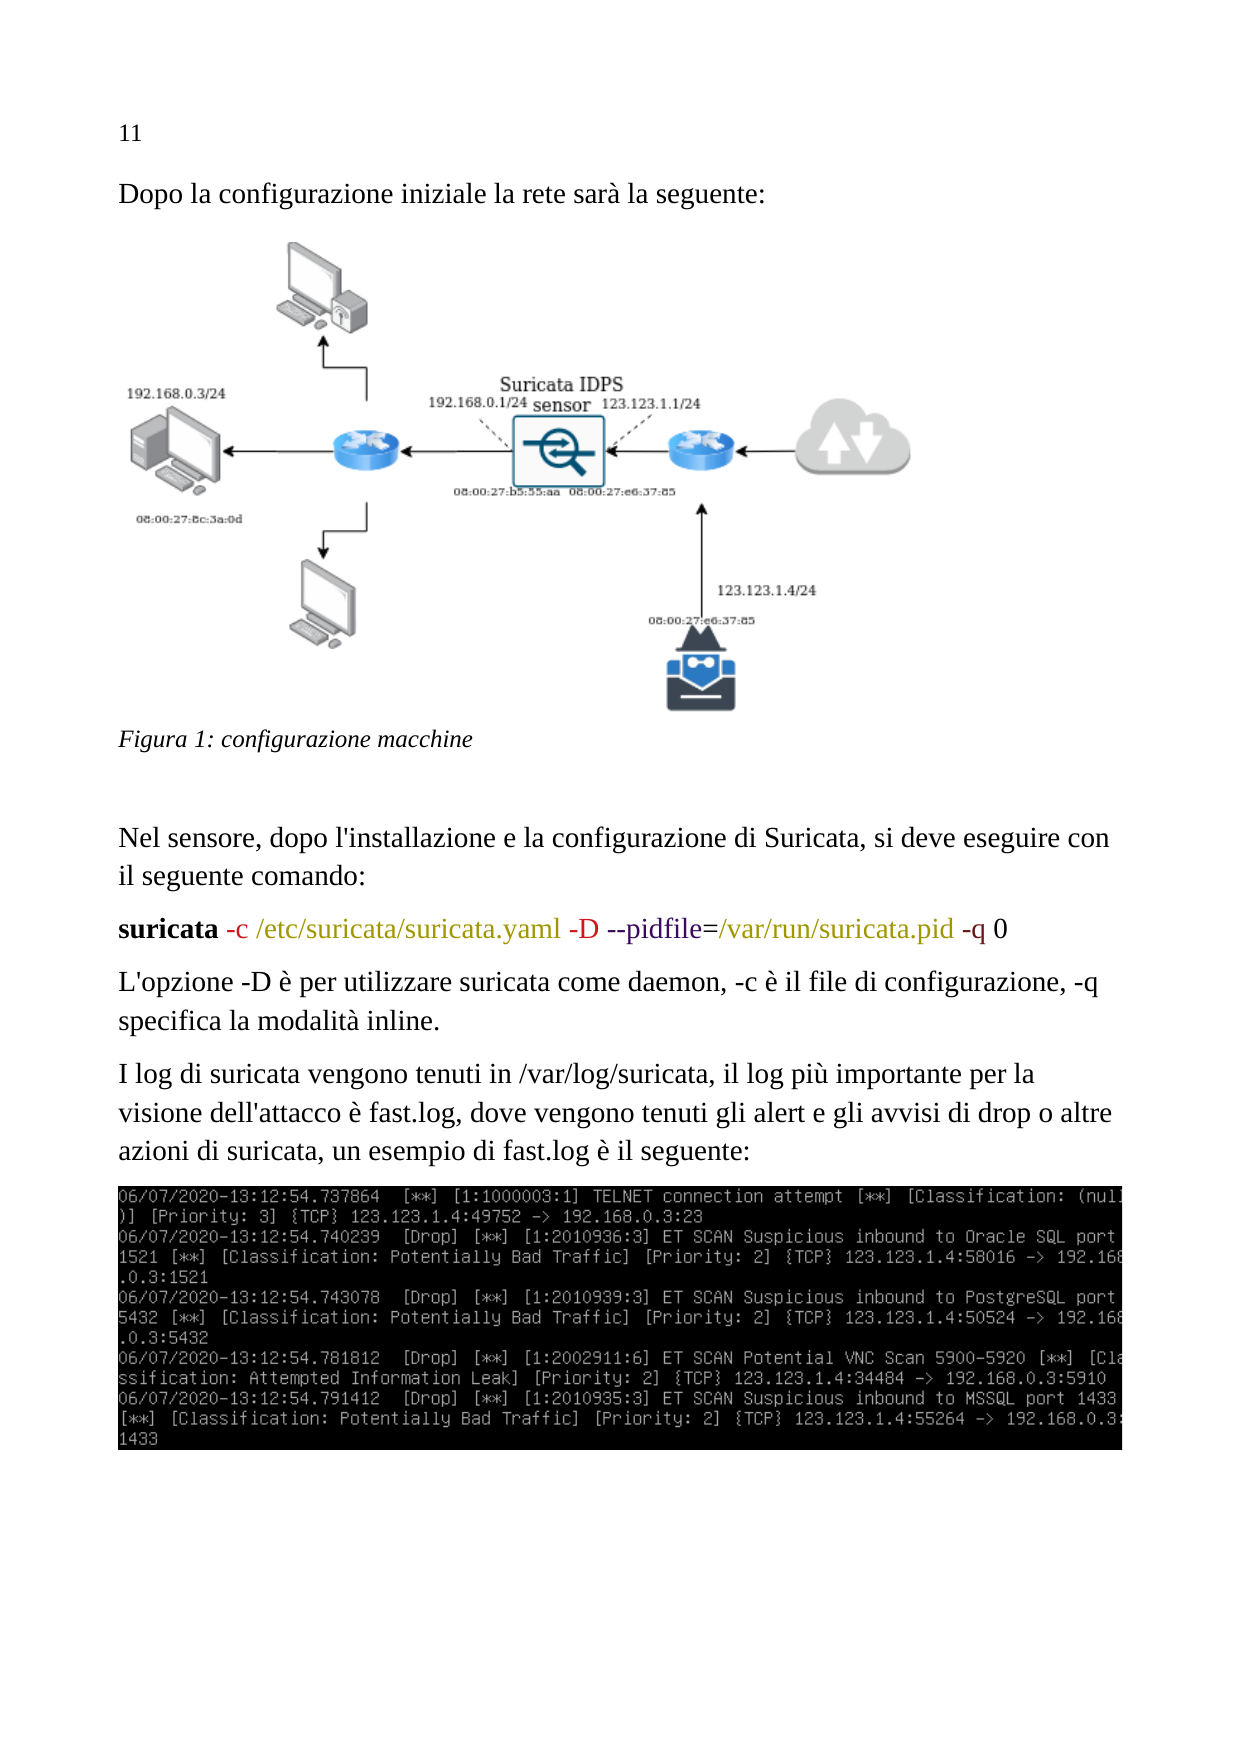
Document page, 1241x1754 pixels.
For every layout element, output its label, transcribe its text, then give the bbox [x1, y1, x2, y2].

text suricata -c /etc/suricata/suricata.yaml -D --pidfile=/var/run/suricata.pid -q 0 [118, 911, 1122, 945]
picture [118, 1186, 1123, 1450]
text Dopo la configurazione iniziale la rete sarà la seguente: [118, 176, 1122, 210]
text Nel sensore, dopo l'installazione e la configurazione di Suricata, si deve eseguire con il seguente comando: [118, 820, 1122, 892]
text Figura 1: configurazione macchine [118, 720, 911, 753]
text I log di suricata vengono tenuti in /var/log/suricata, il log più importante per la visione dell'attacco è fast.log, dove vengono tenuti gli alert e gli avvisi di drop o altre azioni di suricata, un esempio di fast.log è il seguente: [118, 1056, 1122, 1167]
picture [118, 242, 912, 720]
text L'opzione -D è per utilizzare suricata come daemon, -c è il file di configurazione, -q specifica la modalità inline. [118, 964, 1122, 1037]
